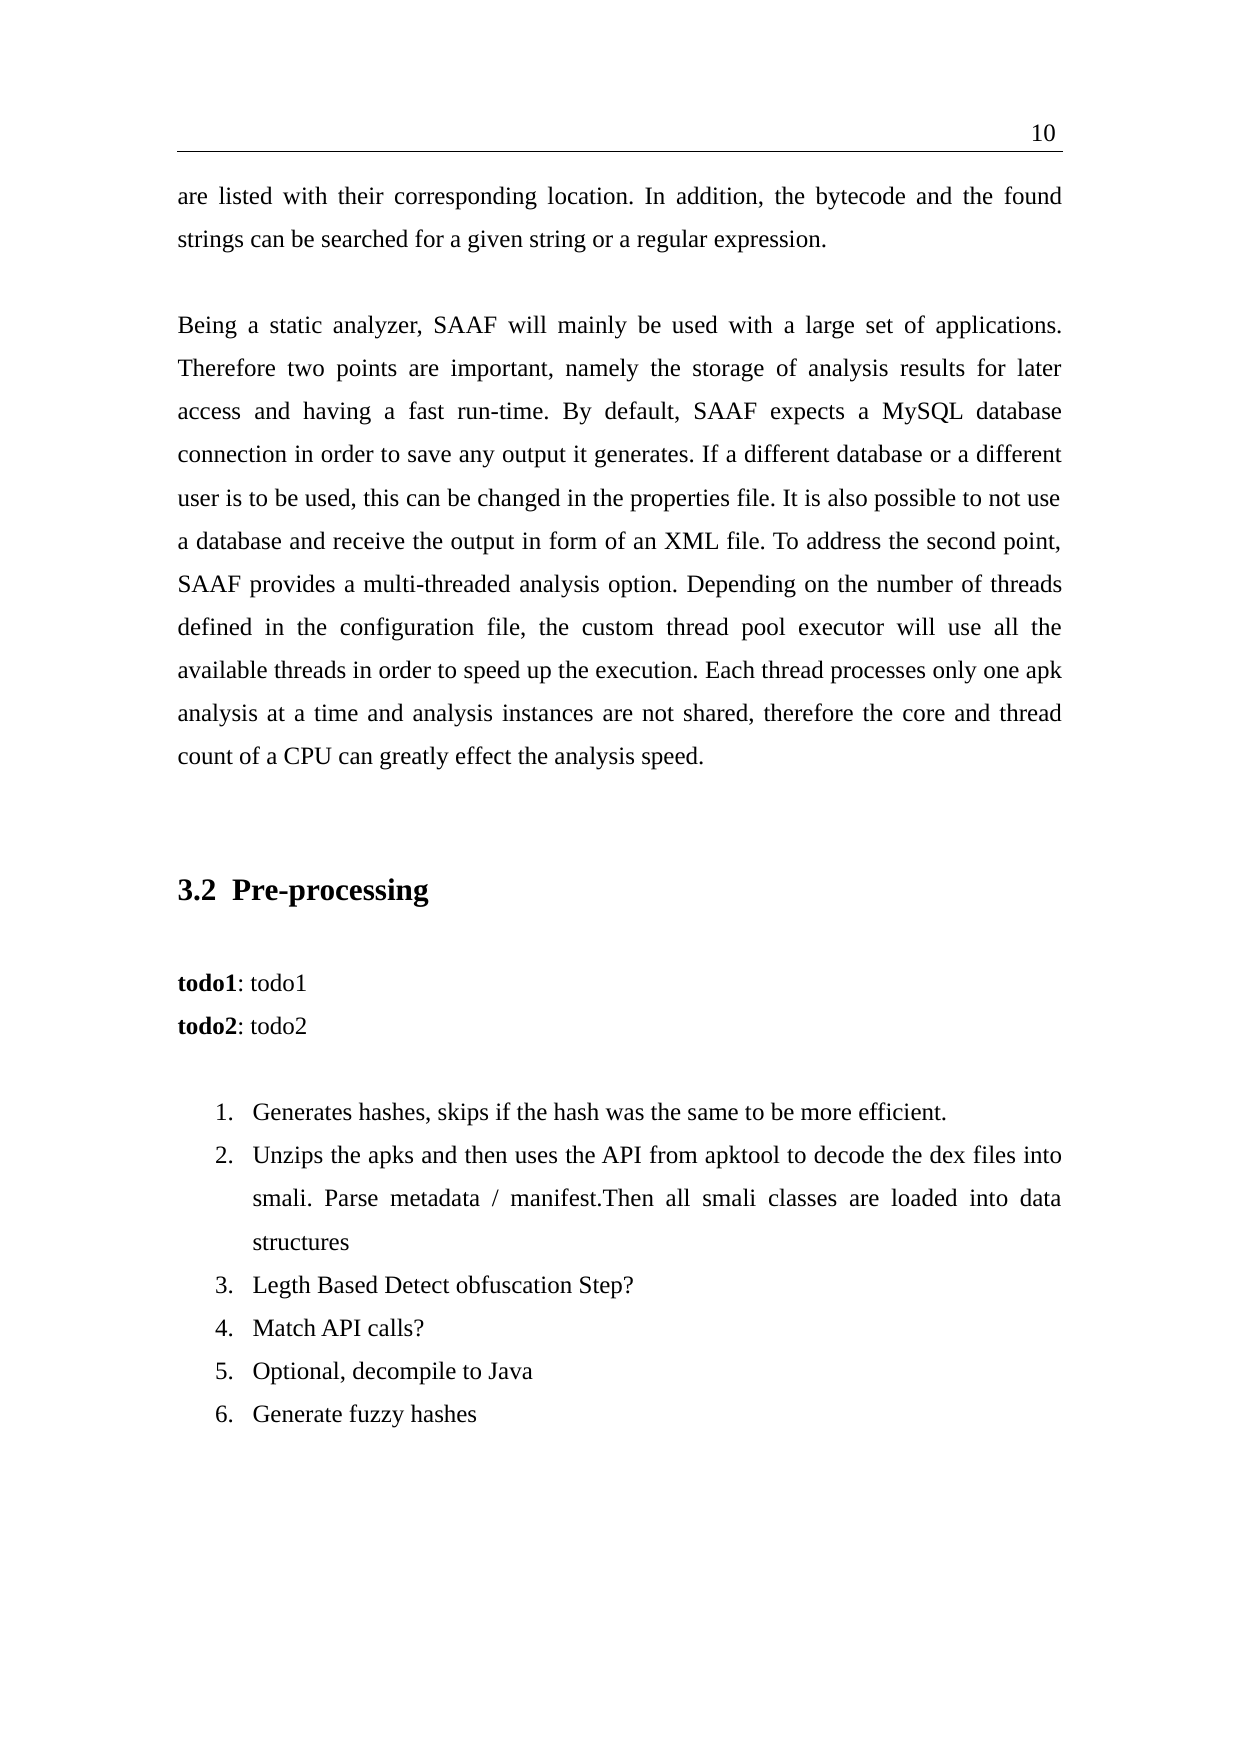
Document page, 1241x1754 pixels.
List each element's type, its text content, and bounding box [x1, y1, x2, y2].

text are listed with their corresponding location. In addition, the bytecode and the found strings can be searched for a given string or a regular expression. [177, 181, 1063, 253]
text todo2: todo2 [177, 1011, 1063, 1040]
list Generate fuzzy hashes [215, 1399, 1063, 1428]
list Legth Based Detect obfuscation Step? [215, 1270, 1063, 1298]
text 3.2 Pre-processing [177, 871, 1063, 907]
text Being a static analyzer, SAAF will mainly be used with a large set of applications. Therefore two points are important, namely the storage of analysis results for later access and having a fast run-time. By default, SAAF expects a MySQL database connection in order to save any output it generates. If a different database or a different user is to be used, this can be changed in the properties file. It is also possible to not use a database and receive the output in form of an XML file. To address the second point, SAAF provides a multi-threaded analysis option. Depending on the number of threads defined in the configuration file, the custom thread pool executor will use all the available threads in order to speed up the execution. Each thread processes only one apk analysis at a time and analysis instances are not shared, therefore the core and thread count of a CPU can greatly effect the analysis speed. [177, 310, 1063, 770]
text todo1: todo1 [177, 968, 1063, 997]
list Optional, decompile to Java [215, 1356, 1063, 1385]
list Generates hashes, skips if the hash was the same to be more efficient. [215, 1097, 1063, 1126]
list Unzips the apks and then uses the API from apktool to decode the dex files into smali. Parse metadata / manifest.Then all smali classes are loaded into data structures [215, 1140, 1063, 1255]
list Match API calls? [215, 1313, 1063, 1342]
